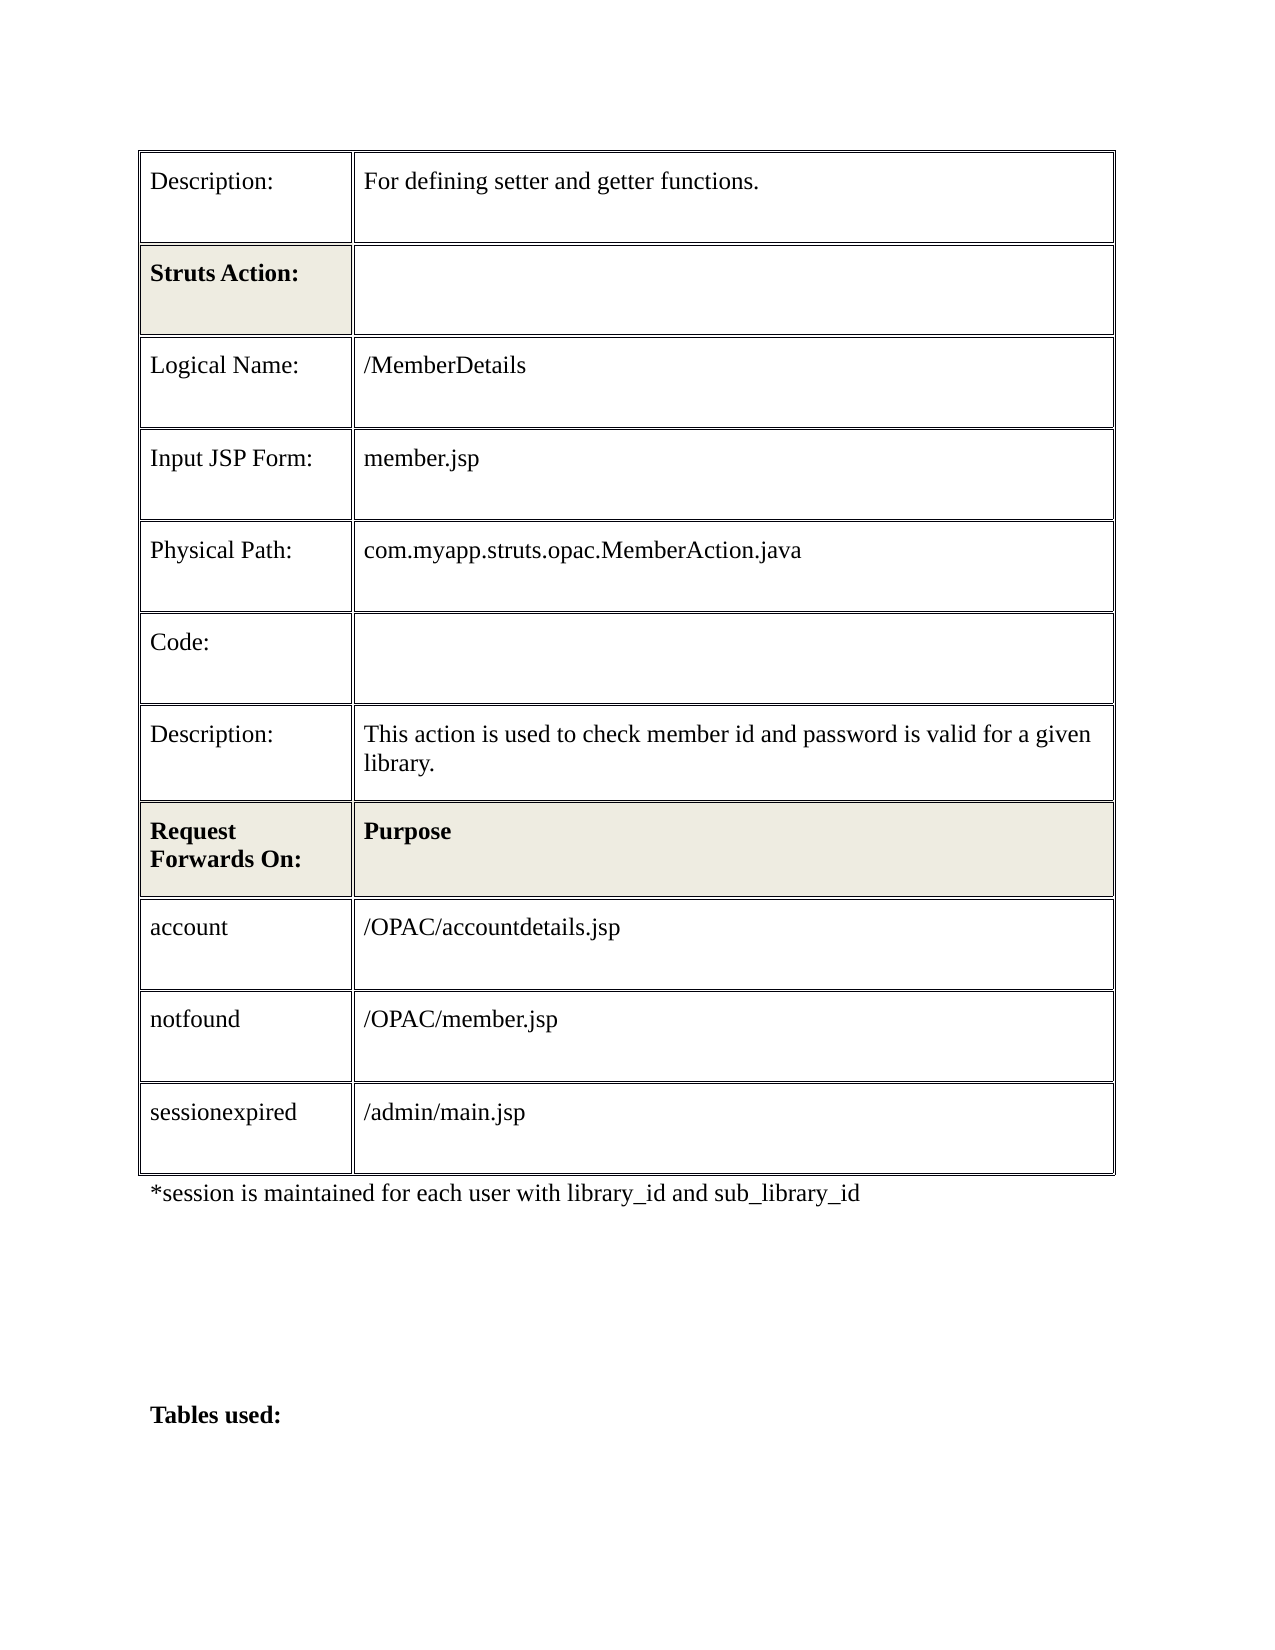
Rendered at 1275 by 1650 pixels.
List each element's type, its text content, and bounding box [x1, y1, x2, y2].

table_cell Physical Path: [141, 522, 351, 611]
table_cell sessionexpired [141, 1084, 351, 1173]
table_cell com.myapp.struts.opac.MemberAction.java [355, 522, 1113, 611]
table_cell [355, 246, 1113, 334]
table_cell member.jsp [355, 430, 1113, 519]
table_cell Description: [141, 706, 351, 800]
table_cell /admin/main.jsp [355, 1084, 1113, 1173]
table_cell Purpose [355, 803, 1113, 896]
table_cell [355, 614, 1113, 703]
table_cell Struts Action: [141, 246, 351, 334]
table_cell Request Forwards On: [141, 803, 351, 896]
table_cell /OPAC/member.jsp [355, 992, 1113, 1081]
table_cell For defining setter and getter functions. [355, 153, 1113, 242]
table_cell notfound [141, 992, 351, 1081]
table_cell account [141, 900, 351, 988]
table_cell /MemberDetails [355, 338, 1113, 427]
table_cell Description: [141, 153, 351, 242]
table_cell Code: [141, 614, 351, 703]
text Tables used: [150, 1400, 1125, 1428]
text *session is maintained for each user with library_id and sub_library_id [150, 1178, 1125, 1207]
table_cell Input JSP Form: [141, 430, 351, 519]
table_cell Logical Name: [141, 338, 351, 427]
table_cell /OPAC/accountdetails.jsp [355, 900, 1113, 988]
table_cell This action is used to check member id and password is valid for a given library. [355, 706, 1113, 800]
